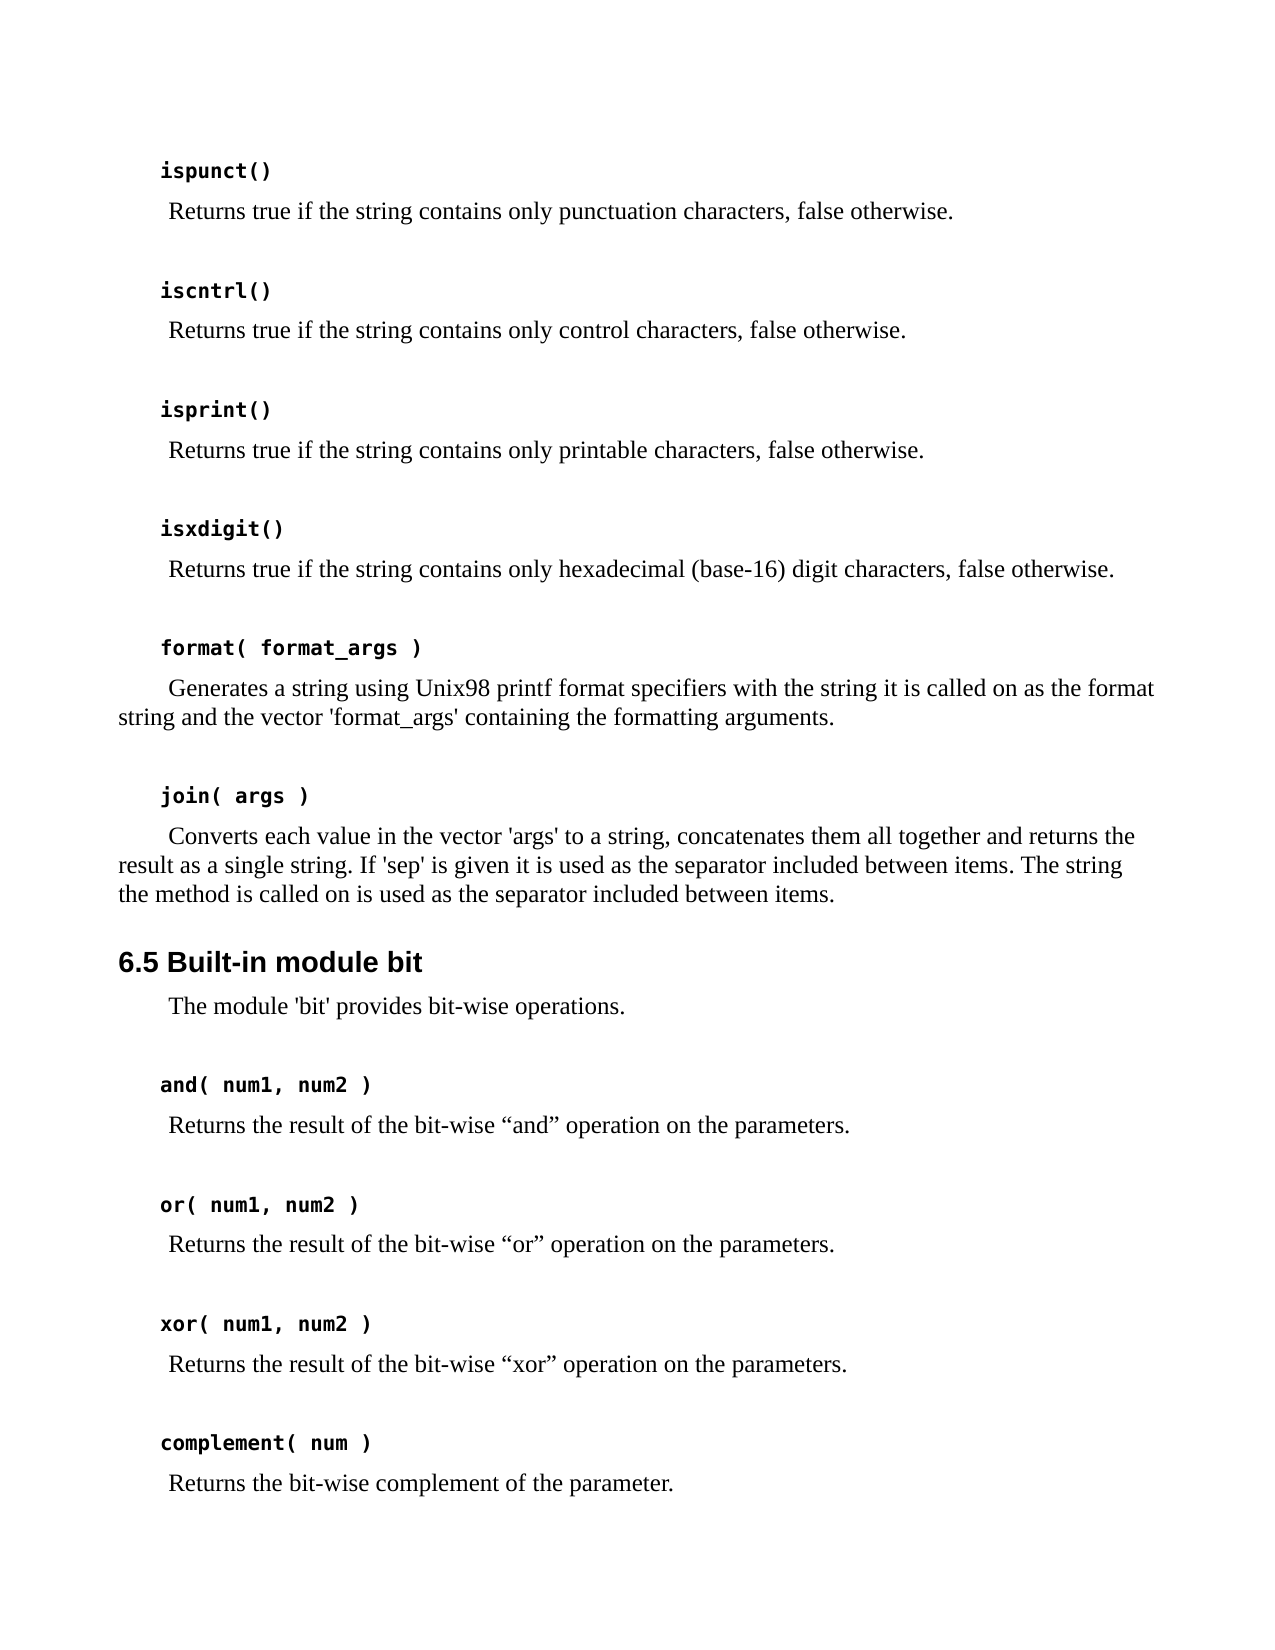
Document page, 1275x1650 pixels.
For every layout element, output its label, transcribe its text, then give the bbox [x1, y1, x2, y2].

text complement( num ) [118, 1431, 1157, 1456]
text ispunct() [118, 159, 1157, 184]
text Generates a string using Unix98 printf format specifiers with the string it is called on as the format string and the vector 'format_args' containing the formatting arguments. [118, 673, 1157, 731]
text isxdigit() [118, 517, 1157, 541]
text The module 'bit' provides bit-wise operations. [118, 991, 1157, 1020]
text and( num1, num2 ) [118, 1073, 1157, 1098]
text Returns true if the string contains only punctuation characters, false otherwise. [118, 196, 1157, 225]
text Returns the result of the bit-wise “xor” operation on the parameters. [118, 1349, 1157, 1378]
text format( format_args ) [118, 636, 1157, 661]
text Returns the result of the bit-wise “and” operation on the parameters. [118, 1110, 1157, 1139]
text isprint() [118, 398, 1157, 422]
text Returns the result of the bit-wise “or” operation on the parameters. [118, 1229, 1157, 1258]
text Returns true if the string contains only hexadecimal (base-16) digit characters, false otherwise. [118, 554, 1157, 583]
text or( num1, num2 ) [118, 1193, 1157, 1217]
text xor( num1, num2 ) [118, 1312, 1157, 1336]
text Returns true if the string contains only control characters, false otherwise. [118, 315, 1157, 344]
text Returns true if the string contains only printable characters, false otherwise. [118, 435, 1157, 463]
text join( args ) [118, 784, 1157, 809]
subtitle 6.5 Built-in module bit [118, 945, 1157, 978]
text iscntrl() [118, 279, 1157, 303]
text Converts each value in the vector 'args' to a string, concatenates them all together and returns the result as a single string. If 'sep' is given it is used as the separator included between items. The string the method is called on is used as the separator included between items. [118, 821, 1157, 907]
text Returns the bit-wise complement of the parameter. [118, 1468, 1157, 1497]
